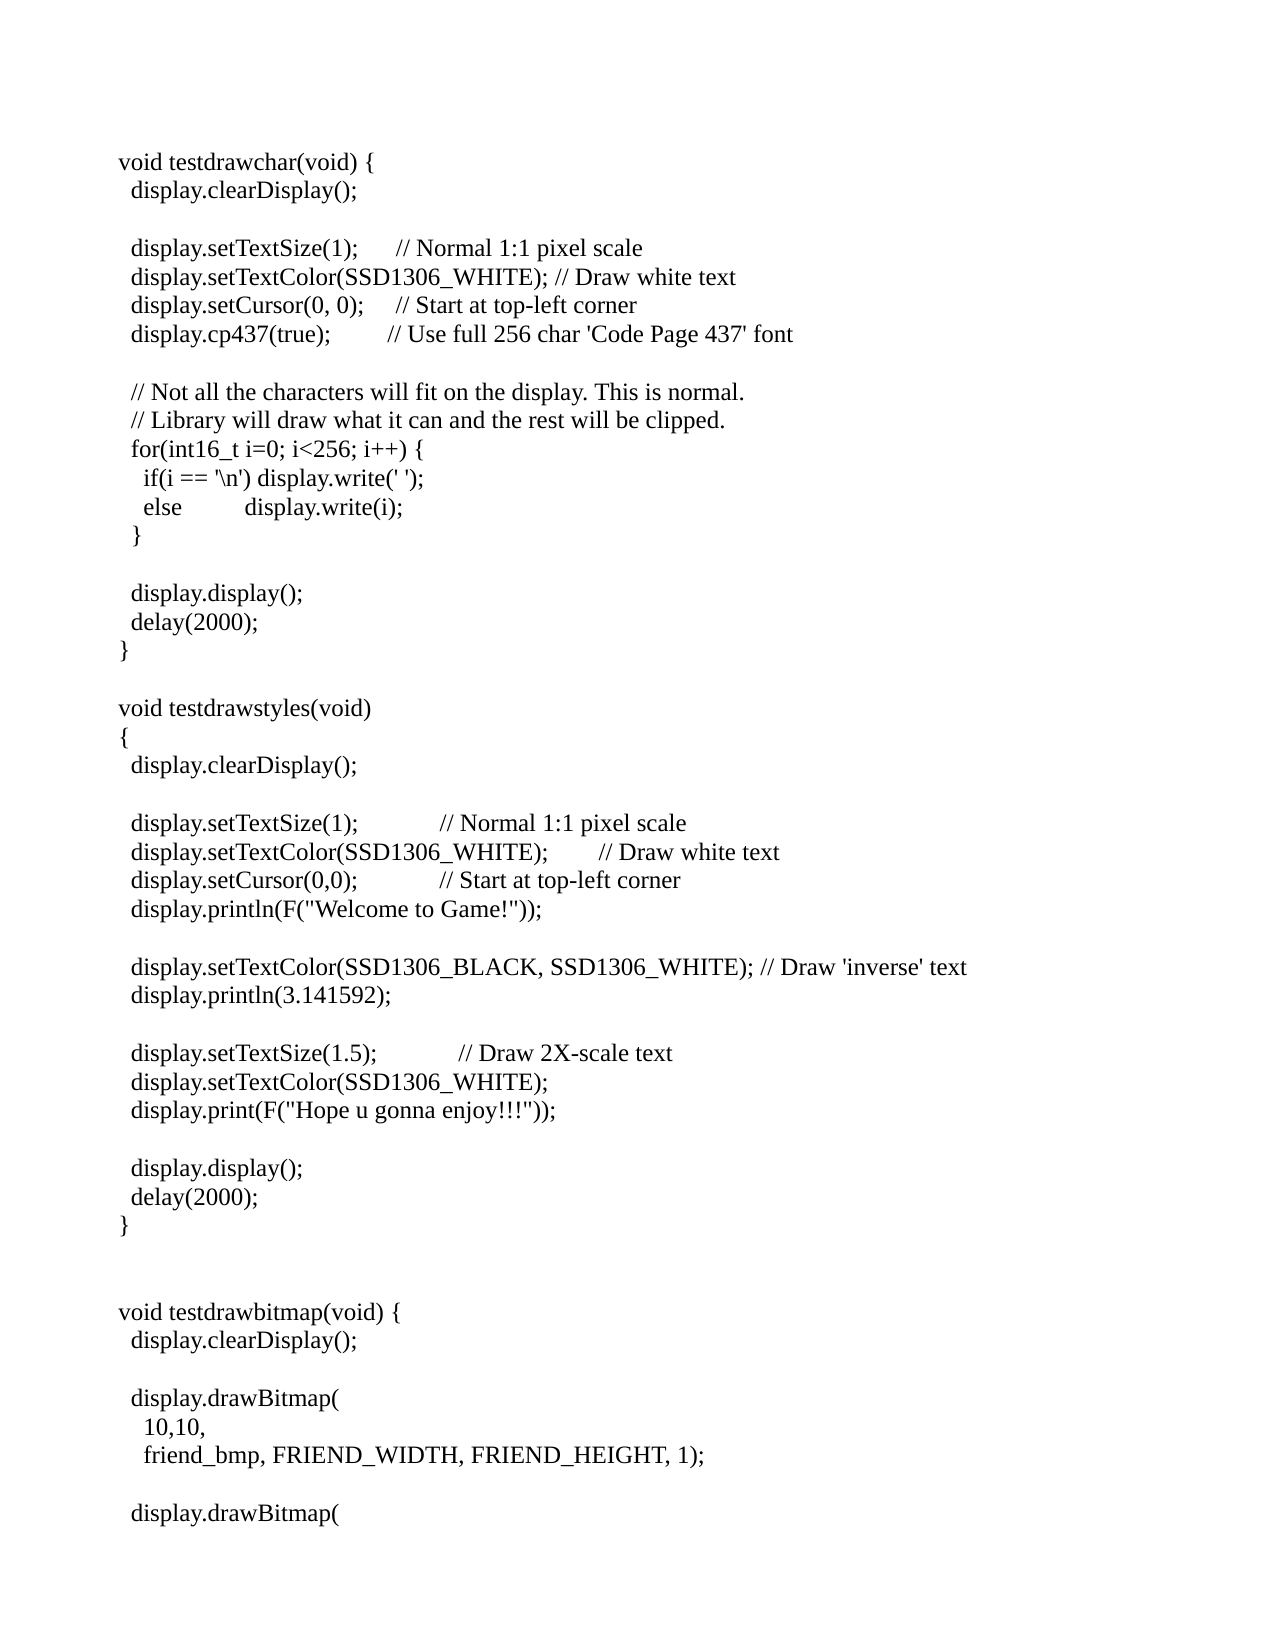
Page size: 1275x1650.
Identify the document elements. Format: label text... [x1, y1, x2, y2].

text display.println(F("Welcome to Game!")); [118, 894, 1157, 923]
text for(int16_t i=0; i<256; i++) { [118, 434, 1157, 463]
text display.setCursor(0,0); // Start at top-left corner [118, 866, 1157, 894]
text display.setTextColor(SSD1306_WHITE); // Draw white text [118, 837, 1157, 866]
text display.cp437(true); // Use full 256 char 'Code Page 437' font [118, 319, 1157, 348]
text display.drawBitmap( [118, 1383, 1157, 1412]
text display.setTextColor(SSD1306_BLACK, SSD1306_WHITE); // Draw 'inverse' text [118, 952, 1157, 981]
text display.setTextColor(SSD1306_WHITE); // Draw white text [118, 262, 1157, 291]
text display.setTextSize(1); // Normal 1:1 pixel scale [118, 808, 1157, 837]
text display.clearDisplay(); [118, 751, 1157, 779]
text { [118, 722, 1157, 751]
text } [118, 636, 1157, 664]
text friend_bmp, FRIEND_WIDTH, FRIEND_HEIGHT, 1); [118, 1441, 1157, 1469]
text display.print(F("Hope u gonna enjoy!!!")); [118, 1096, 1157, 1124]
text } [118, 1211, 1157, 1239]
text display.println(3.141592); [118, 981, 1157, 1009]
text void testdrawstyles(void) [118, 693, 1157, 722]
text delay(2000); [118, 1182, 1157, 1211]
text // Library will draw what it can and the rest will be clipped. [118, 406, 1157, 434]
text void testdrawchar(void) { [118, 147, 1157, 176]
text display.setCursor(0, 0); // Start at top-left corner [118, 291, 1157, 319]
text display.drawBitmap( [118, 1498, 1157, 1527]
text display.display(); [118, 578, 1157, 607]
text // Not all the characters will fit on the display. This is normal. [118, 377, 1157, 406]
text display.clearDisplay(); [118, 1326, 1157, 1354]
text } [118, 521, 1157, 549]
text delay(2000); [118, 607, 1157, 636]
text if(i == '\n') display.write(' '); [118, 463, 1157, 492]
text display.setTextColor(SSD1306_WHITE); [118, 1067, 1157, 1096]
text display.setTextSize(1.5); // Draw 2X-scale text [118, 1038, 1157, 1067]
text else display.write(i); [118, 492, 1157, 521]
text display.setTextSize(1); // Normal 1:1 pixel scale [118, 233, 1157, 262]
text 10,10, [118, 1412, 1157, 1441]
text void testdrawbitmap(void) { [118, 1297, 1157, 1326]
text display.display(); [118, 1153, 1157, 1182]
text display.clearDisplay(); [118, 176, 1157, 204]
